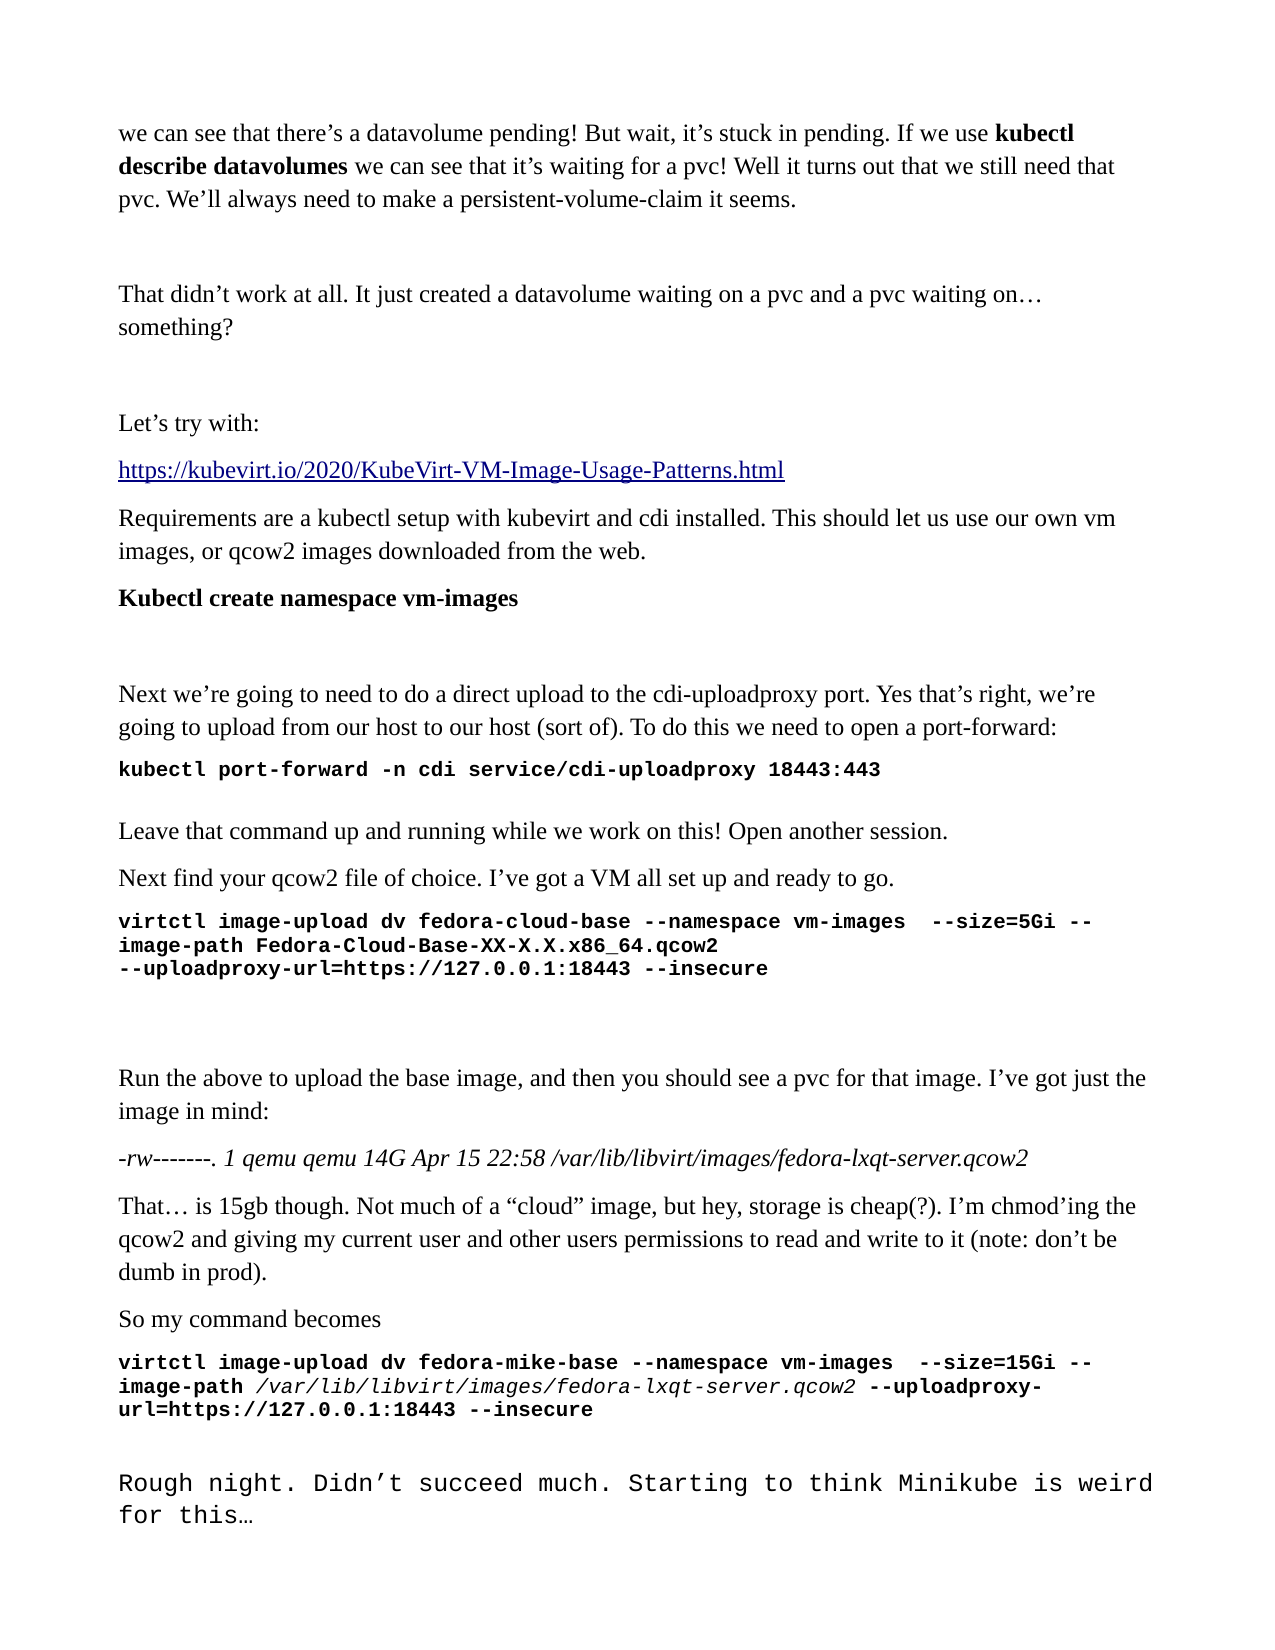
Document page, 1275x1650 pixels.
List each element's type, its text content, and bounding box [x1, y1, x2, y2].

text Rough night. Didn’t succeed much. Starting to think Minikube is weird for this… [118, 1470, 1157, 1531]
text Requirements are a kubectl setup with kubevirt and cdi installed. This should let us use our own vm images, or qcow2 images downloaded from the web. [118, 503, 1157, 564]
text That didn’t work at all. It just created a datavolume waiting on a pvc and a pvc waiting on… something? [118, 279, 1157, 341]
text Leave that command up and running while we work on this! Open another session. [118, 783, 1157, 845]
text Kubectl create namespace vm-images [118, 583, 1157, 612]
text Let’s try with: [118, 408, 1157, 436]
text virtctl image-upload dv fedora-mike-base --namespace vm-images --size=15Gi --image-path /var/lib/libvirt/images/fedora-lxqt-server.qcow2 --uploadproxy-url=https://127.0.0.1:18443 --insecure [118, 1352, 1157, 1423]
text virtctl image-upload dv fedora-cloud-base --namespace vm-images --size=5Gi --image-path Fedora-Cloud-Base-XX-X.X.x86_64.qcow2 --uploadproxy-url=https://127.0.0.1:18443 --insecure [118, 911, 1157, 982]
text -rw-------. 1 qemu qemu 14G Apr 15 22:58 /var/lib/libvirt/images/fedora-lxqt-server.qcow2 [118, 1143, 1157, 1172]
text So my command becomes [118, 1304, 1157, 1333]
text we can see that there’s a datavolume pending! But wait, it’s stuck in pending. If we use kubectl describe datavolumes we can see that it’s waiting for a pvc! Well it turns out that we still need that pvc. We’ll always need to make a persistent-volume-claim it seems. [118, 118, 1157, 213]
text Next we’re going to need to do a direct upload to the cdi-uploadproxy port. Yes that’s right, we’re going to upload from our host to our host (sort of). To do this we need to open a port-forward: [118, 679, 1157, 740]
text kubectl port-forward -n cdi service/cdi-uploadproxy 18443:443 [118, 759, 1157, 783]
text Run the above to upload the base image, and then you should see a pvc for that image. I’ve got just the image in mind: [118, 1063, 1157, 1124]
text https://kubevirt.io/2020/KubeVirt-VM-Image-Usage-Patterns.html [118, 455, 1157, 484]
text That… is 15gb though. Not much of a “cloud” image, but hey, storage is cheap(?). I’m chmod’ing the qcow2 and giving my current user and other users permissions to read and write to it (note: don’t be dumb in prod). [118, 1191, 1157, 1286]
text Next find your qcow2 file of choice. I’ve got a VM all set up and ready to go. [118, 863, 1157, 892]
